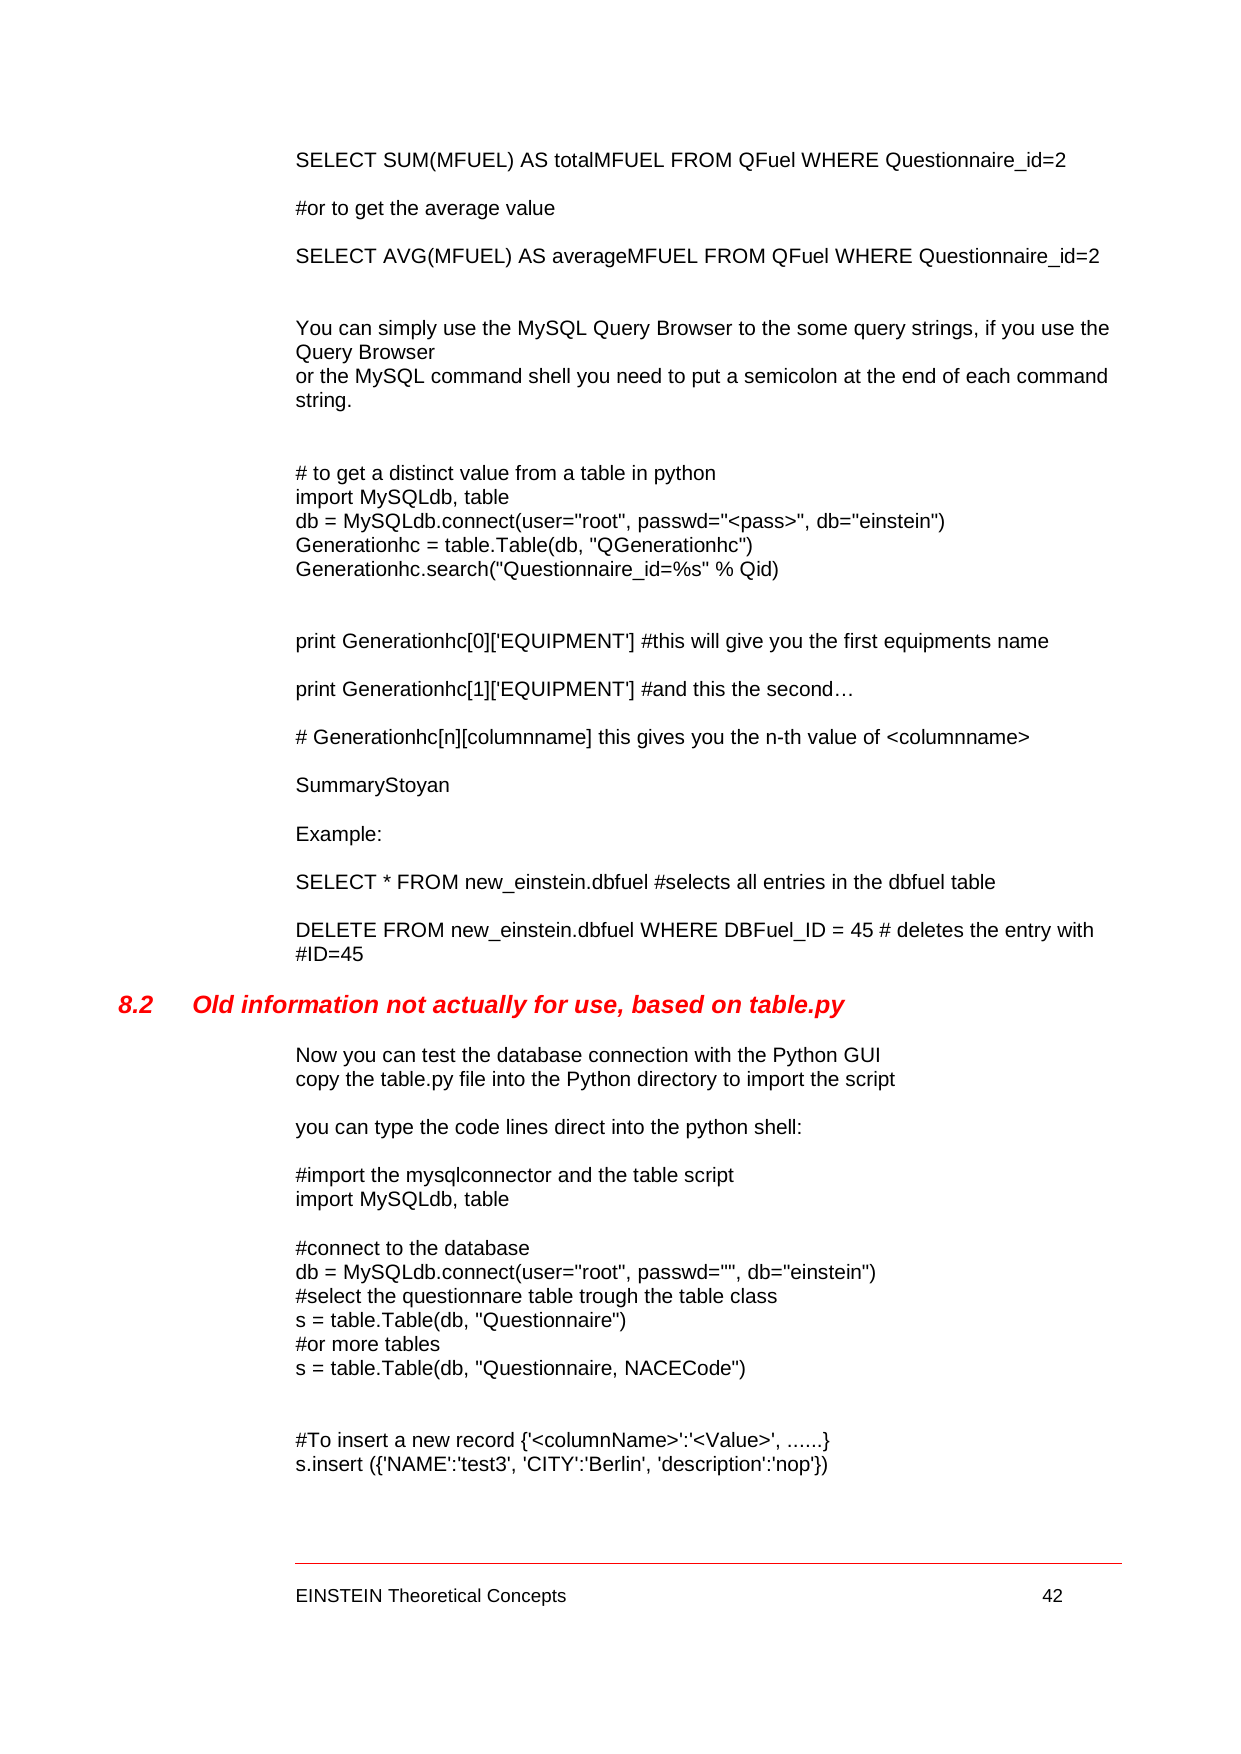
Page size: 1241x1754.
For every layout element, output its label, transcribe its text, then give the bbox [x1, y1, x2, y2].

subtitle Old information not actually for use, based on table.py [118, 990, 1122, 1019]
text Now you can test the database connection with the Python GUI copy the table.py file into the Python directory to import the script you can type the code lines direct into the python shell: #import the mysqlconnector and the table script import MySQLdb, table #connect to the database db = MySQLdb.connect(user="root", passwd="", db="einstein") #select the questionnare table trough the table class s = table.Table(db, "Questionnaire") #or more tables s = table.Table(db, "Questionnaire, NACECode") #To insert a new record {'<columnName>':'<Value>', ......} s.insert ({'NAME':'test3', 'CITY':'Berlin', 'description':'nop'}) [295, 1019, 1122, 1524]
text SELECT SUM(MFUEL) AS totalMFUEL FROM QFuel WHERE Questionnaire_id=2 #or to get the average value SELECT AVG(MFUEL) AS averageMFUEL FROM QFuel WHERE Questionnaire_id=2 You can simply use the MySQL Query Browser to the some query strings, if you use the Query Browser or the MySQL command shell you need to put a semicolon at the end of each command string. # to get a distinct value from a table in python import MySQLdb, table db = MySQLdb.connect(user="root", passwd="<pass>", db="einstein") Generationhc = table.Table(db, "QGenerationhc") Generationhc.search("Questionnaire_id=%s" % Qid) print Generationhc[0]['EQUIPMENT'] #this will give you the first equipments name print Generationhc[1]['EQUIPMENT'] #and this the second… # Generationhc[n][columnname] this gives you the n-th value of <columnname> [295, 148, 1122, 773]
text DELETE FROM new_einstein.dbfuel WHERE DBFuel_ID = 45 # deletes the entry with #ID=45 [295, 918, 1122, 966]
text SELECT * FROM new_einstein.dbfuel #selects all entries in the dbfuel table [295, 869, 1122, 894]
text Example: [295, 821, 1122, 846]
text SummaryStoyan [295, 773, 1122, 797]
